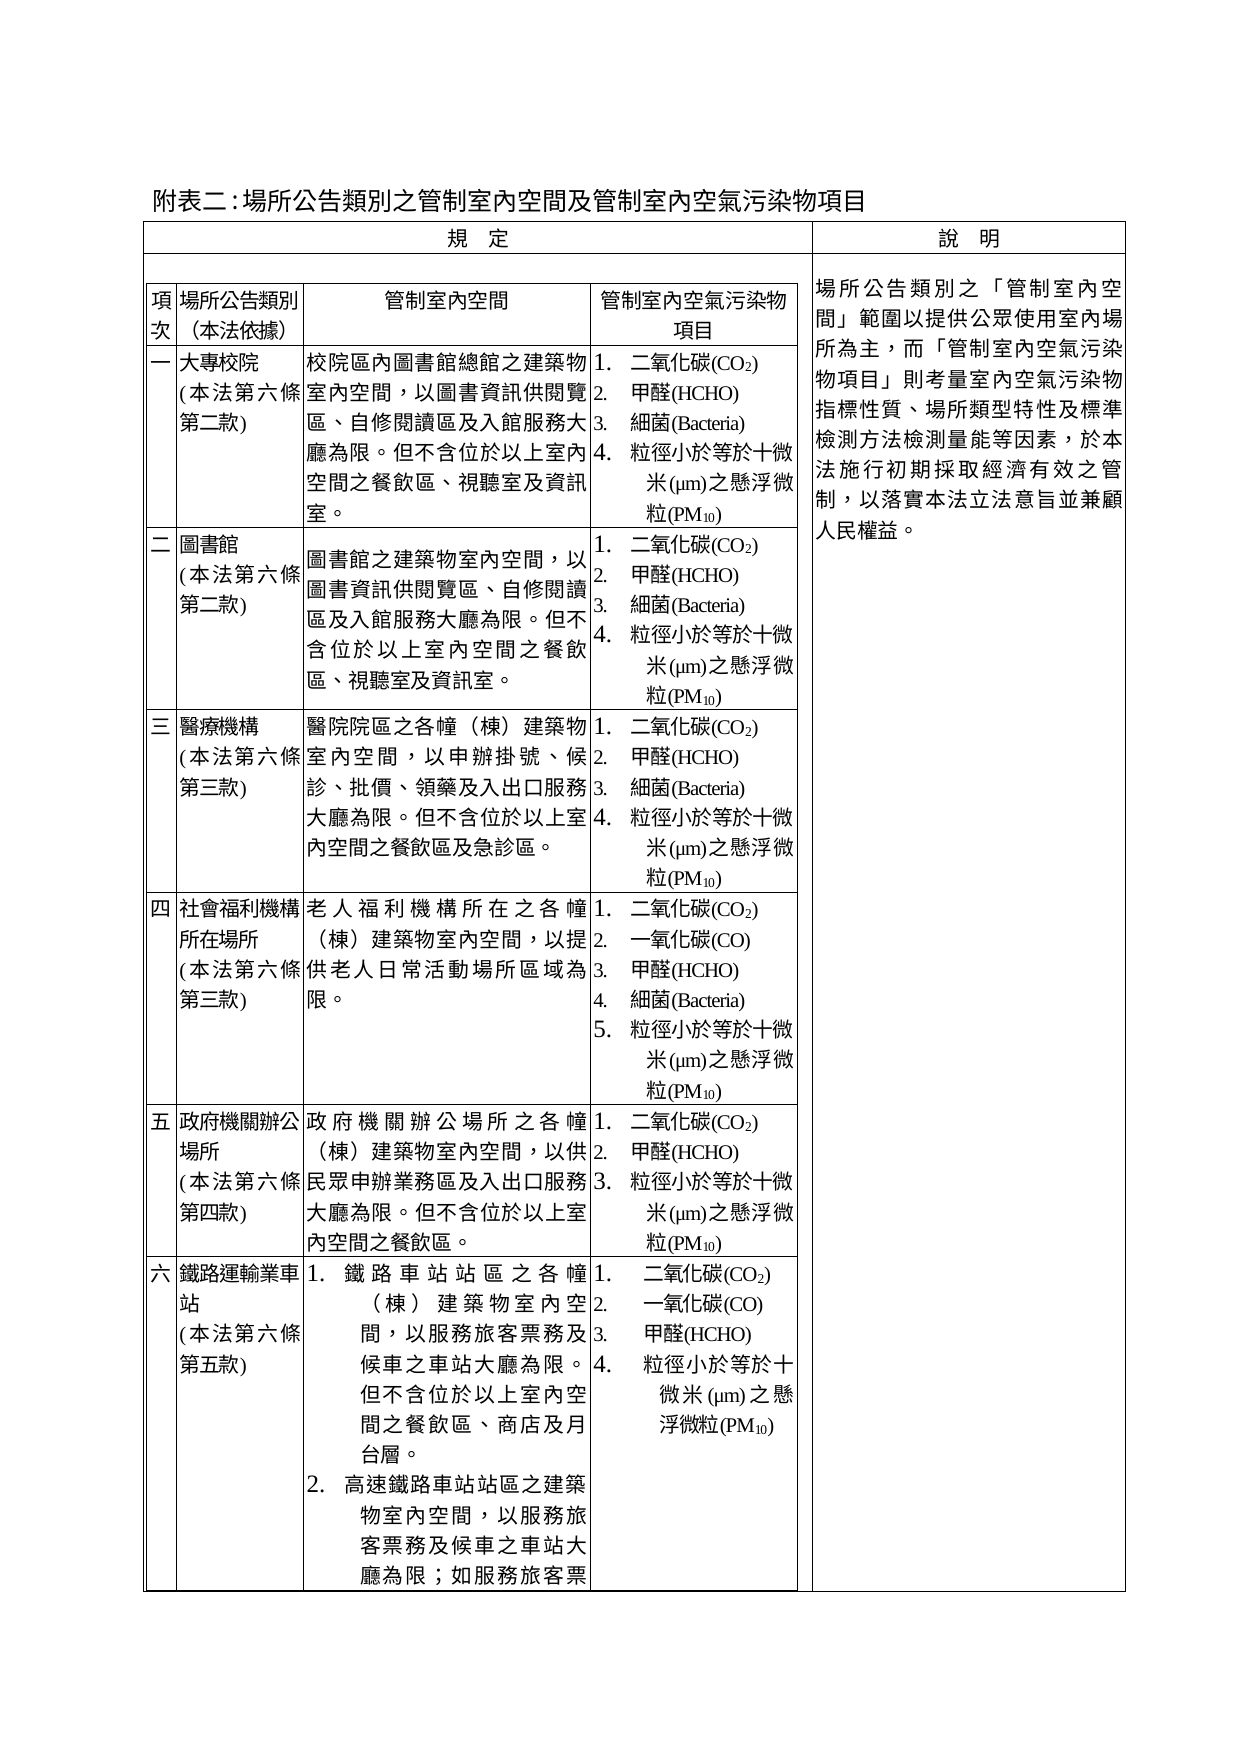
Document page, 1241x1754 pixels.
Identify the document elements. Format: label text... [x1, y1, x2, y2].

table_cell 圖書館 (本法第六條第二款) [177, 528, 303, 709]
table_cell 社會福利機構所在場所 (本法第六條第三款) [177, 893, 303, 1104]
table_cell [144, 254, 812, 1591]
table_cell 二氧化碳(CO2) 一氧化碳(CO) 甲醛(HCHO) 細菌(Bacteria) 粒徑小於等於十微米(μm)之懸浮微粒(PM10) [591, 893, 797, 1104]
table_cell 老人福利機構所在之各幢（棟）建築物室內空間，以提供老人日常活動場所區域為限。 [304, 893, 590, 1104]
table_header 說 明 [813, 222, 1125, 252]
table_cell 二氧化碳(CO2) 甲醛(HCHO) 粒徑小於等於十微米(μm)之懸浮微粒(PM10) [591, 1105, 797, 1256]
table_header 管制室內空氣污染物項目 [591, 284, 797, 345]
text 附表二:場所公告類別之管制室內空間及管制室內空氣污染物項目 [152, 158, 1092, 221]
table_cell 大專校院 (本法第六條第二款) [177, 346, 303, 527]
table_cell 醫院院區之各幢（棟）建築物室內空間，以申辦掛號、候診、批價、領藥及入出口服務大廳為限。但不含位於以上室內空間之餐飲區及急診區。 [304, 710, 590, 892]
table_header 場所公告類別 （本法依據） [177, 284, 303, 345]
table_cell 三 [147, 710, 176, 892]
table_cell 政府機關辦公場所之各幢（棟）建築物室內空間，以供民眾申辦業務區及入出口服務大廳為限。但不含位於以上室內空間之餐飲區。 [304, 1105, 590, 1256]
table_cell 二氧化碳(CO2) 一氧化碳(CO) 甲醛(HCHO) 粒徑小於等於十微米(μm)之懸浮微粒(PM10) [591, 1257, 797, 1589]
table_cell 鐵路車站站區之各幢（棟）建築物室內空間，以服務旅客票務及候車之車站大廳為限。但不含位於以上室內空間之餐飲區、商店及月台層。 高速鐵路車站站區之建築物室內空間，以服務旅客票務及候車之車站大廳為限；如服務旅客票 [304, 1257, 590, 1589]
table_cell 場所公告類別之「管制室內空間」範圍以提供公眾使用室內場所為主，而「管制室內空氣污染物項目」則考量室內空氣污染物指標性質、場所類型特性及標準檢測方法檢測量能等因素，於本法施行初期採取經濟有效之管制，以落實本法立法意旨並兼顧人民權益。 [813, 254, 1125, 1591]
table_cell 醫療機構 (本法第六條第三款) [177, 710, 303, 892]
table_cell 政府機關辦公場所 (本法第六條第四款) [177, 1105, 303, 1256]
table_cell 鐵路運輸業車站 (本法第六條第五款) [177, 1257, 303, 1589]
table_cell 二氧化碳(CO2) 甲醛(HCHO) 細菌(Bacteria) 粒徑小於等於十微米(μm)之懸浮微粒(PM10) [591, 346, 797, 527]
table_cell 二氧化碳(CO2) 甲醛(HCHO) 細菌(Bacteria) 粒徑小於等於十微米(μm)之懸浮微粒(PM10) [591, 528, 797, 709]
table_header 管制室內空間 [304, 284, 590, 345]
table_cell 校院區內圖書館總館之建築物室內空間，以圖書資訊供閱覽區、自修閱讀區及入館服務大廳為限。但不含位於以上室內空間之餐飲區、視聽室及資訊室。 [304, 346, 590, 527]
table_header 規 定 [144, 222, 812, 252]
table_header 項次 [147, 284, 176, 345]
table_cell 二氧化碳(CO2) 甲醛(HCHO) 細菌(Bacteria) 粒徑小於等於十微米(μm)之懸浮微粒(PM10) [591, 710, 797, 892]
table_cell 五 [147, 1105, 176, 1256]
table_cell 二 [147, 528, 176, 709]
table_cell 圖書館之建築物室內空間，以圖書資訊供閱覽區、自修閱讀區及入館服務大廳為限。但不含位於以上室內空間之餐飲區、視聽室及資訊室。 [304, 528, 590, 709]
table_cell 四 [147, 893, 176, 1104]
table_cell 一 [147, 346, 176, 527]
table_cell 六 [147, 1257, 176, 1589]
